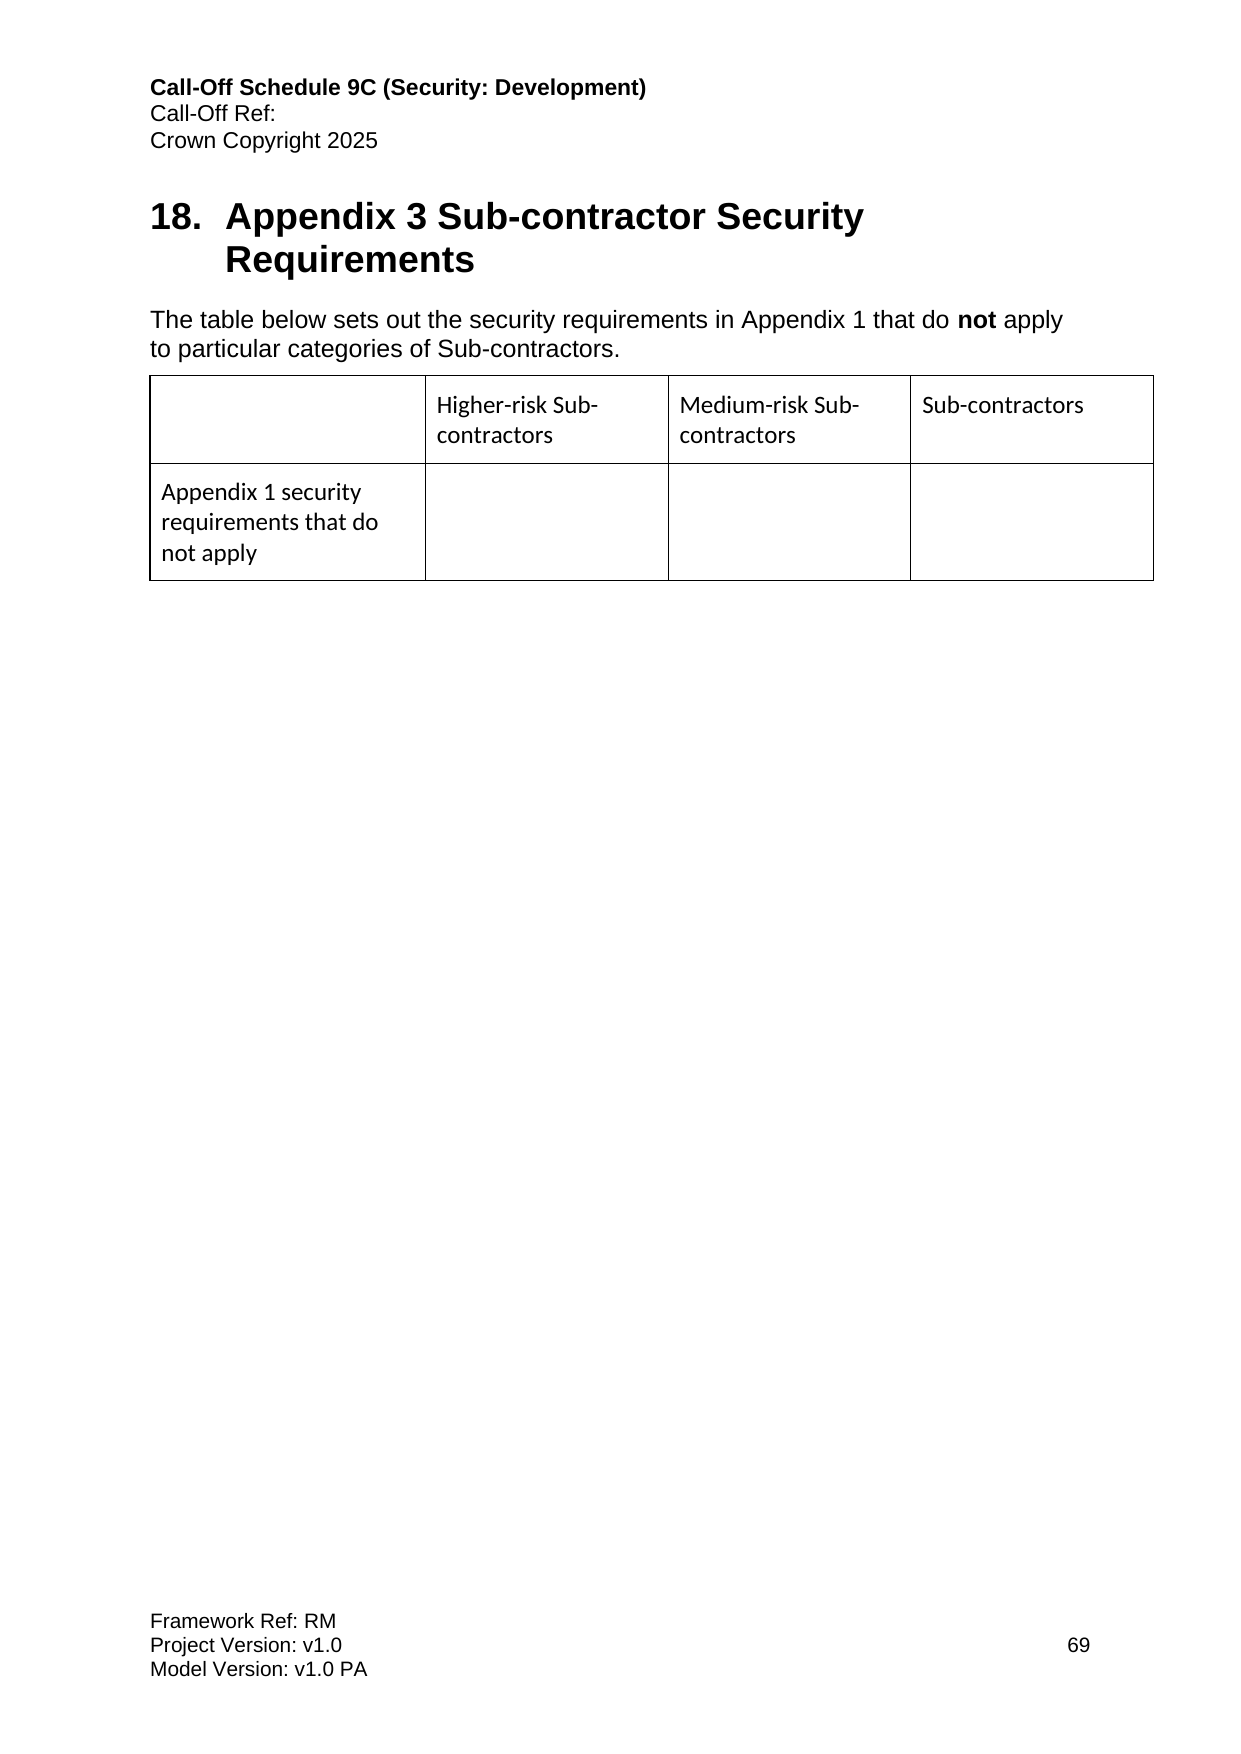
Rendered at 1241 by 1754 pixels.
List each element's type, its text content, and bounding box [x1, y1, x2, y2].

table_header Higher-risk Sub-contractors [426, 376, 668, 462]
table_header [151, 376, 425, 462]
list The table below sets out the security requirements in Appendix 1 that do not apply to particular categories of Sub-contractors. [150, 305, 1091, 363]
table_header Sub-contractors [911, 376, 1153, 462]
table_header Medium-risk Sub-contractors [669, 376, 910, 462]
subtitle Appendix 3 Sub-contractor Security Requirements [150, 194, 1091, 280]
table_cell [911, 464, 1153, 580]
table_cell [426, 464, 668, 580]
table_cell [669, 464, 910, 580]
table_cell Appendix 1 security requirements that do not apply [151, 464, 425, 580]
